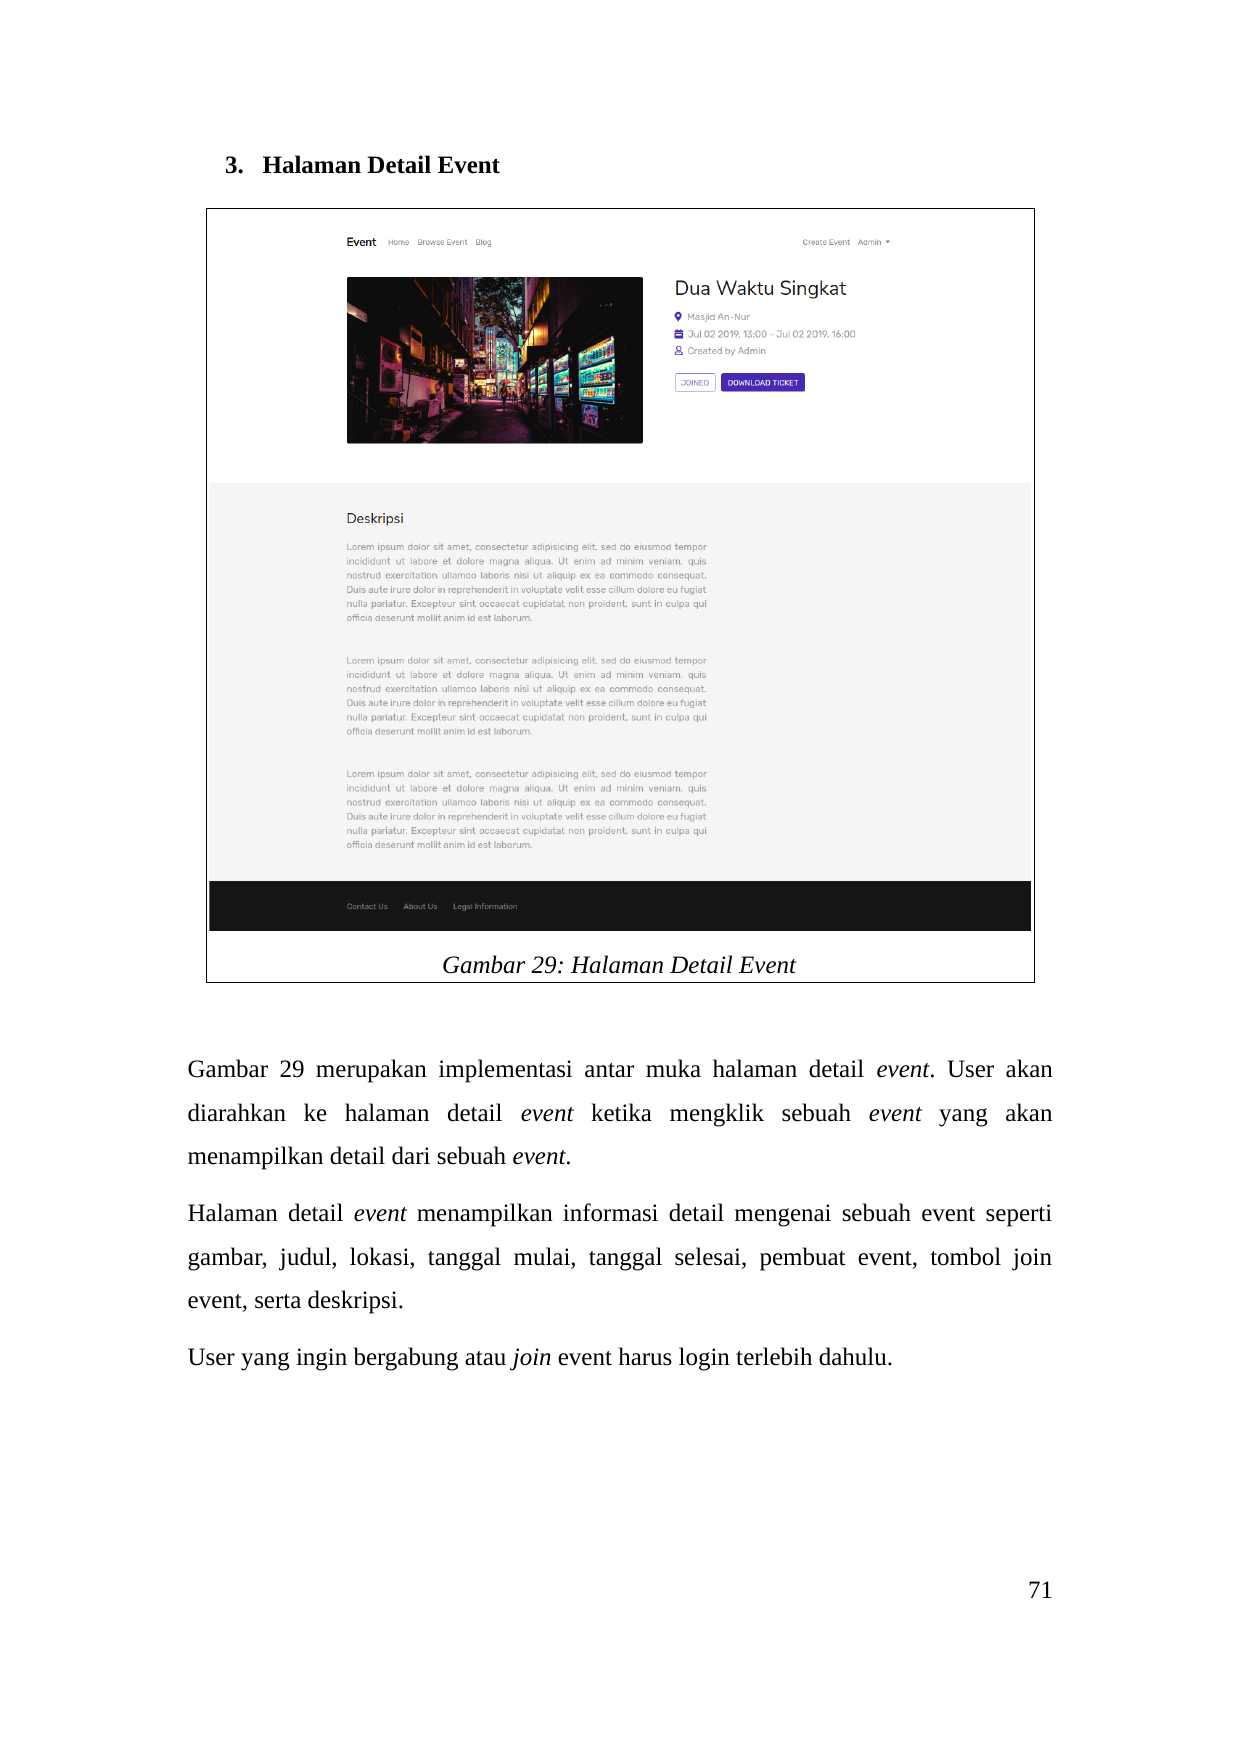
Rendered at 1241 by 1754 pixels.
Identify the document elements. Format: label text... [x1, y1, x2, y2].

text Halaman detail event menampilkan informasi detail mengenai sebuah event seperti gambar, judul, lokasi, tanggal mulai, tanggal selesai, pembuat event, tombol join event, serta deskripsi. [187, 1198, 1053, 1313]
list Gambar 29: Halaman Detail Event [209, 931, 1031, 979]
list Halaman Detail Event [225, 150, 1053, 179]
text Gambar 29 merupakan implementasi antar muka halaman detail event. User akan diarahkan ke halaman detail event ketika mengklik sebuah event yang akan menampilkan detail dari sebuah event. [187, 1054, 1053, 1169]
picture [209, 223, 1031, 931]
text User yang ingin bergabung atau join event harus login terlebih dahulu. [187, 1342, 1053, 1371]
